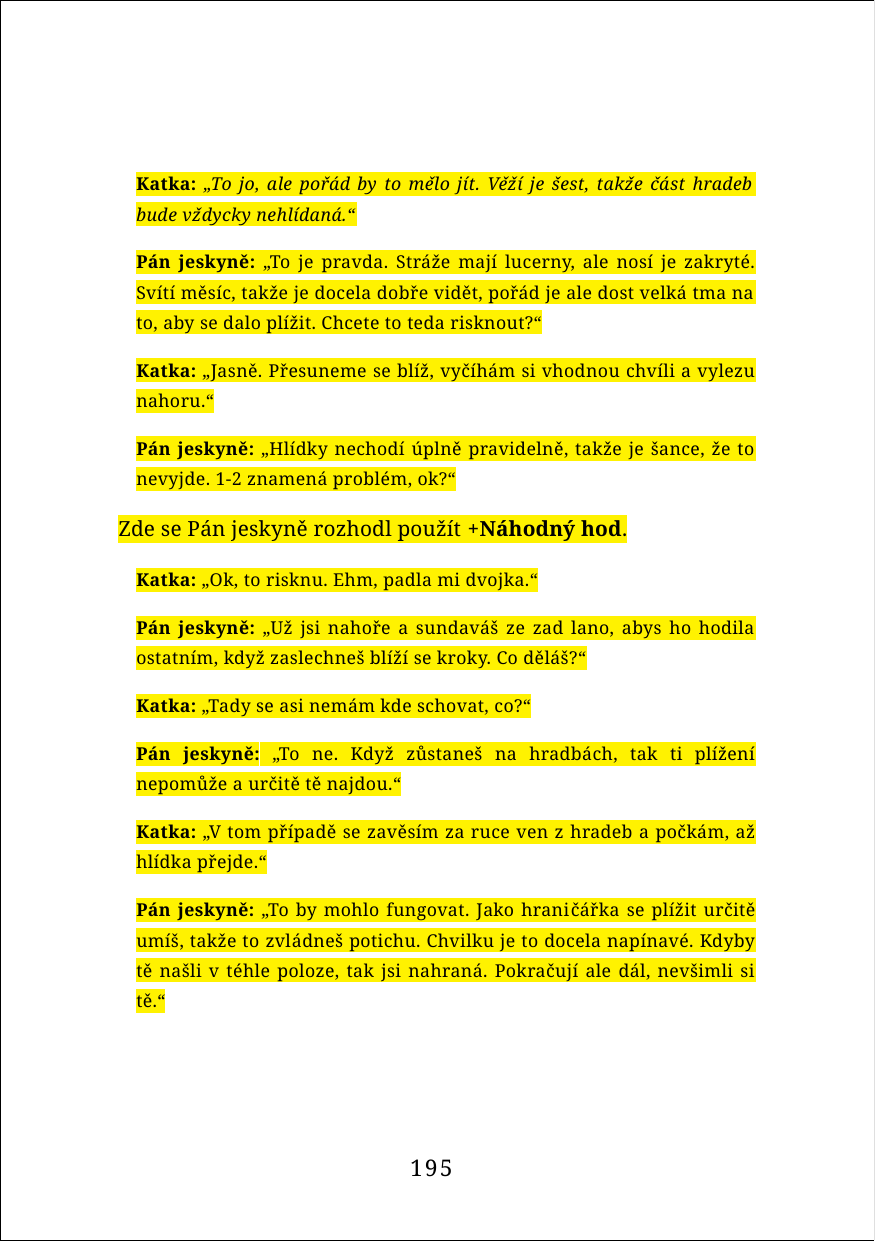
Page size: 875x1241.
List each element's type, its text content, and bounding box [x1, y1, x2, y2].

text Katka: „Tady se asi nemám kde schovat, co?“ [136, 694, 756, 718]
text Pán jeskyně: „To je pravda. Stráže mají lucerny, ale nosí je zakryté. Svítí měsíc, takže je docela dobře vidět, pořád je ale dost velká tma na to, aby se dalo plížit. Chcete to teda risknout?“ [136, 250, 756, 334]
text Zde se Pán jeskyně rozhodl použít +Náhodný hod. [118, 514, 756, 543]
text Pán jeskyně: „Hlídky nechodí úplně pravidelně, takže je šance, že to nevyjde. 1-2 znamená problém, ok?“ [136, 436, 756, 491]
text Pán jeskyně: „To by mohlo fungovat. Jako hraničářka se plížit určitě umíš, takže to zvládneš potichu. Chvilku je to docela napínavé. Kdyby tě našli v téhle poloze, tak jsi nahraná. Pokračují ale dál, nevšimli si tě.“ [136, 898, 756, 1013]
text Katka: „Jasně. Přesuneme se blíž, vyčíhám si vhodnou chvíli a vylezu nahoru.“ [136, 358, 756, 413]
text Katka: „Ok, to risknu. Ehm, padla mi dvojka.“ [136, 568, 756, 592]
text Pán jeskyně: „To ne. Když zůstaneš na hradbách, tak ti plížení nepomůže a určitě tě najdou.“ [136, 742, 756, 796]
text Pán jeskyně: „Už jsi nahoře a sundaváš ze zad lano, abys ho hodila ostatním, když zaslechneš blíží se kroky. Co děláš?“ [136, 616, 756, 670]
text Katka: „To jo, ale pořád by to mělo jít. Věží je šest, takže část hradeb bude vždycky nehlídaná.“ [136, 172, 756, 226]
text Katka: „V tom případě se zavěsím za ruce ven z hradeb a počkám, až hlídka přejde.“ [136, 820, 756, 874]
